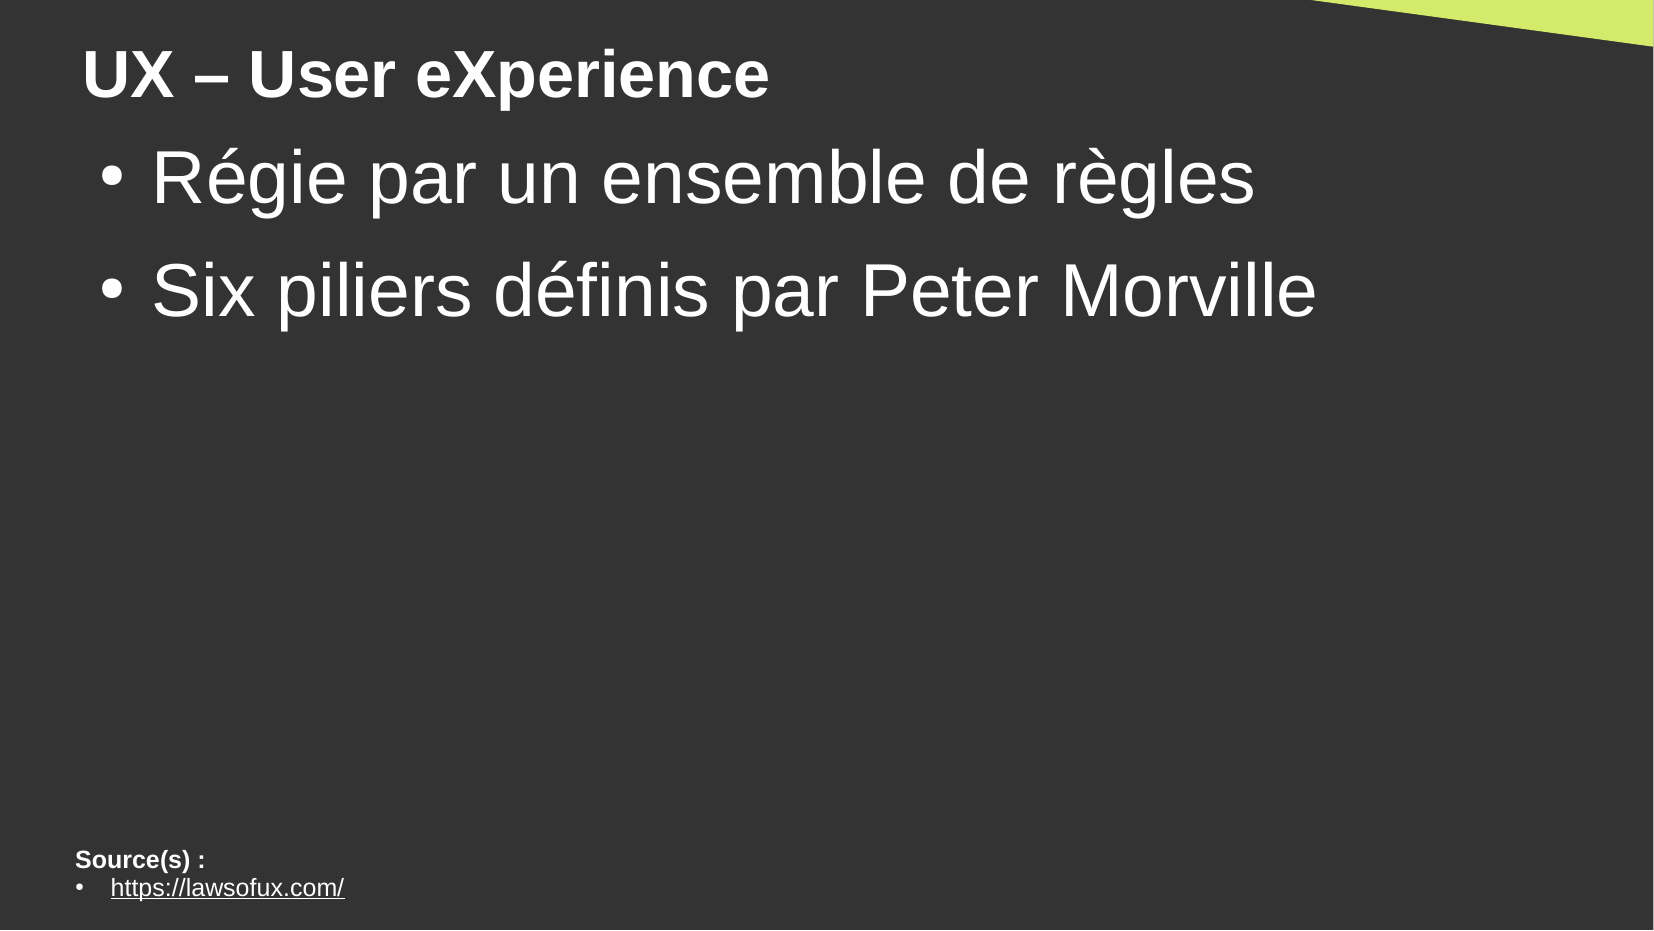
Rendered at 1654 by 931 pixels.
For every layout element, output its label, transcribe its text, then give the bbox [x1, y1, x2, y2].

list Régie par un ensemble de règles Six piliers définis par Peter Morville [80, 135, 1620, 827]
text_box [1311, 0, 1654, 47]
text_box Source(s) : https://lawsofux.com/ [60, 838, 1546, 931]
title UX – User eXperience [82, 37, 1571, 114]
